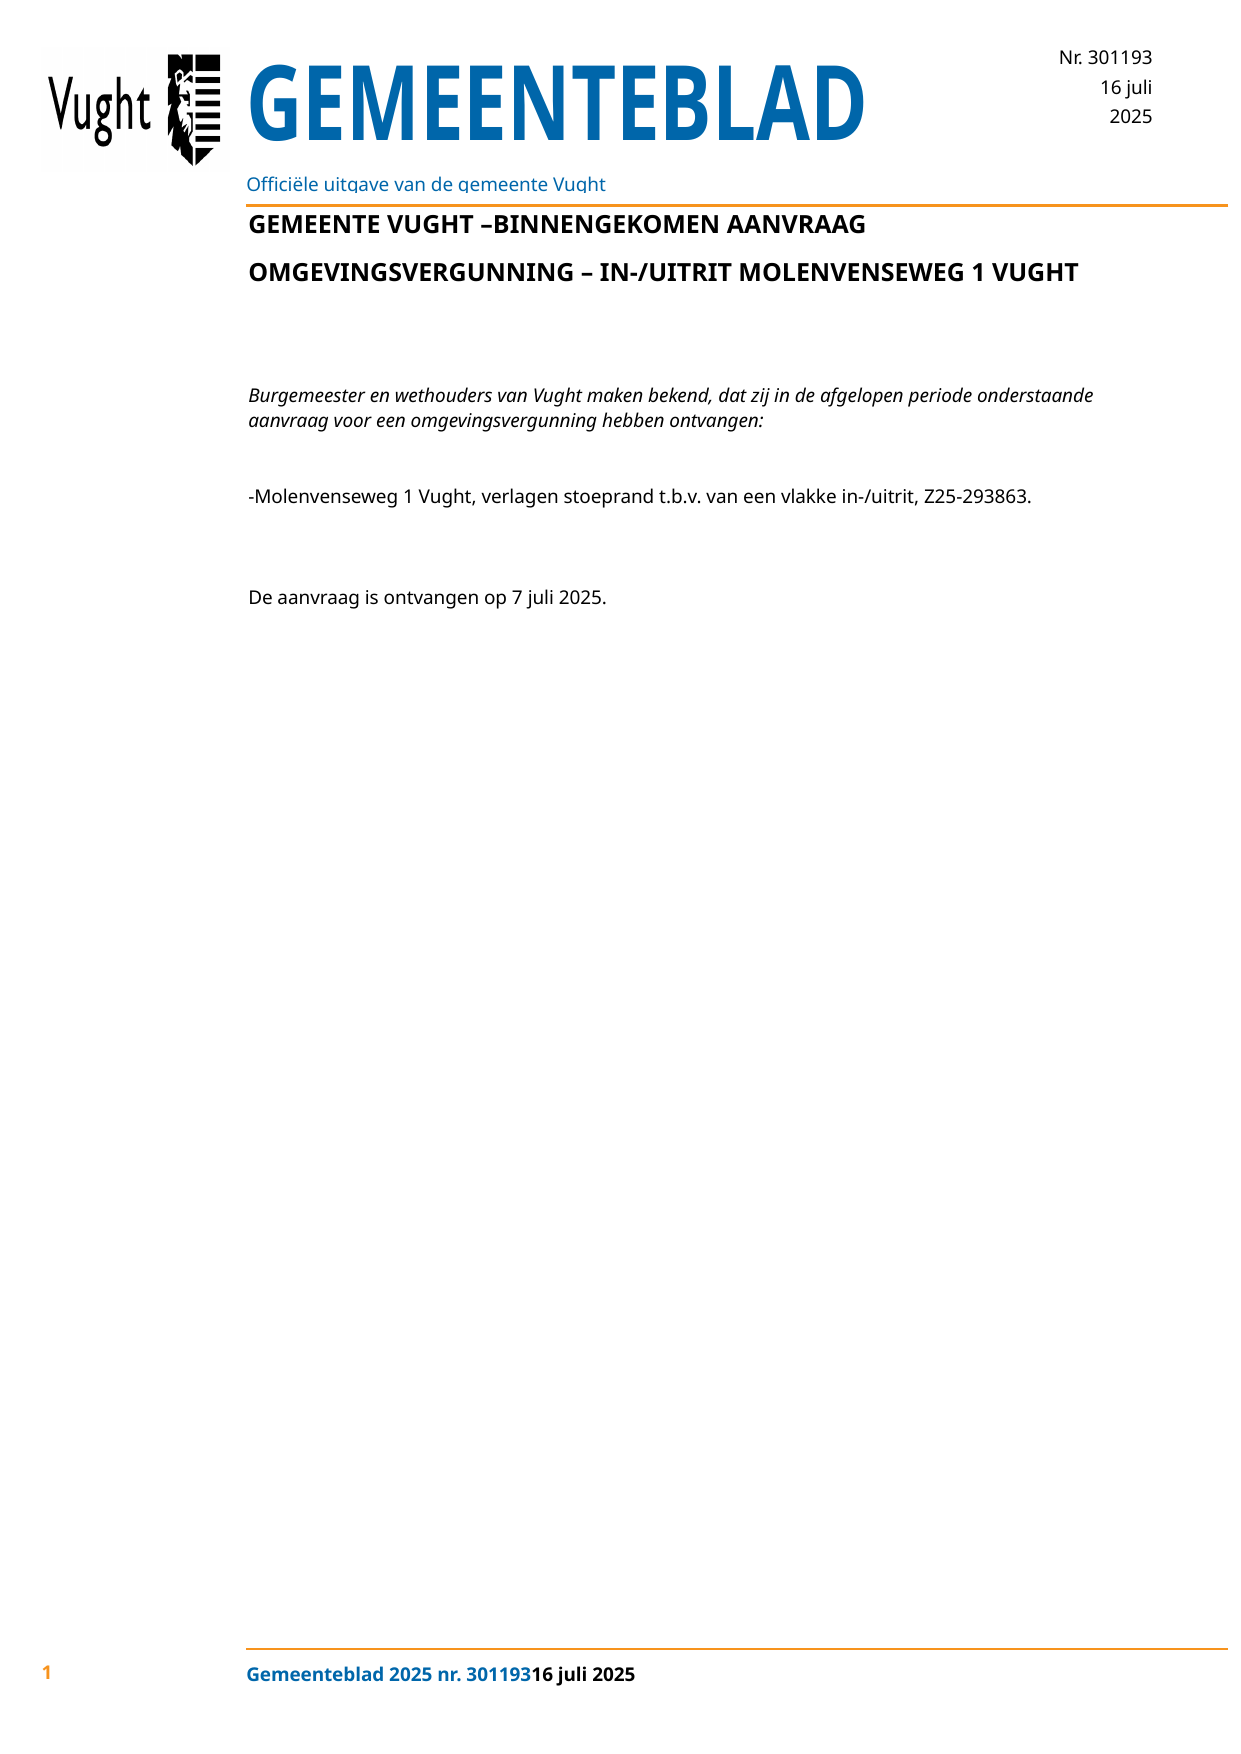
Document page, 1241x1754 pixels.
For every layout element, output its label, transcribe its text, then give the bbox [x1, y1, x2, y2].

text -Molenvenseweg 1 Vught, verlagen stoeprand t.b.v. van een vlakke in-/uitrit, Z25-293863. [248, 484, 1152, 509]
text Burgemeester en wethouders van Vught maken bekend, dat zij in de afgelopen periode onderstaande aanvraag voor een omgevingsvergunning hebben ontvangen: [248, 382, 1152, 433]
picture [41, 47, 231, 172]
text GEMEENTE VUGHT –BINNENGEKOMEN AANVRAAG OMGEVINGSVERGUNNING – IN-/UITRIT MOLENVENSEWEG 1 VUGHT [248, 207, 1152, 288]
text De aanvraag is ontvangen op 7 juli 2025. [248, 584, 1152, 610]
